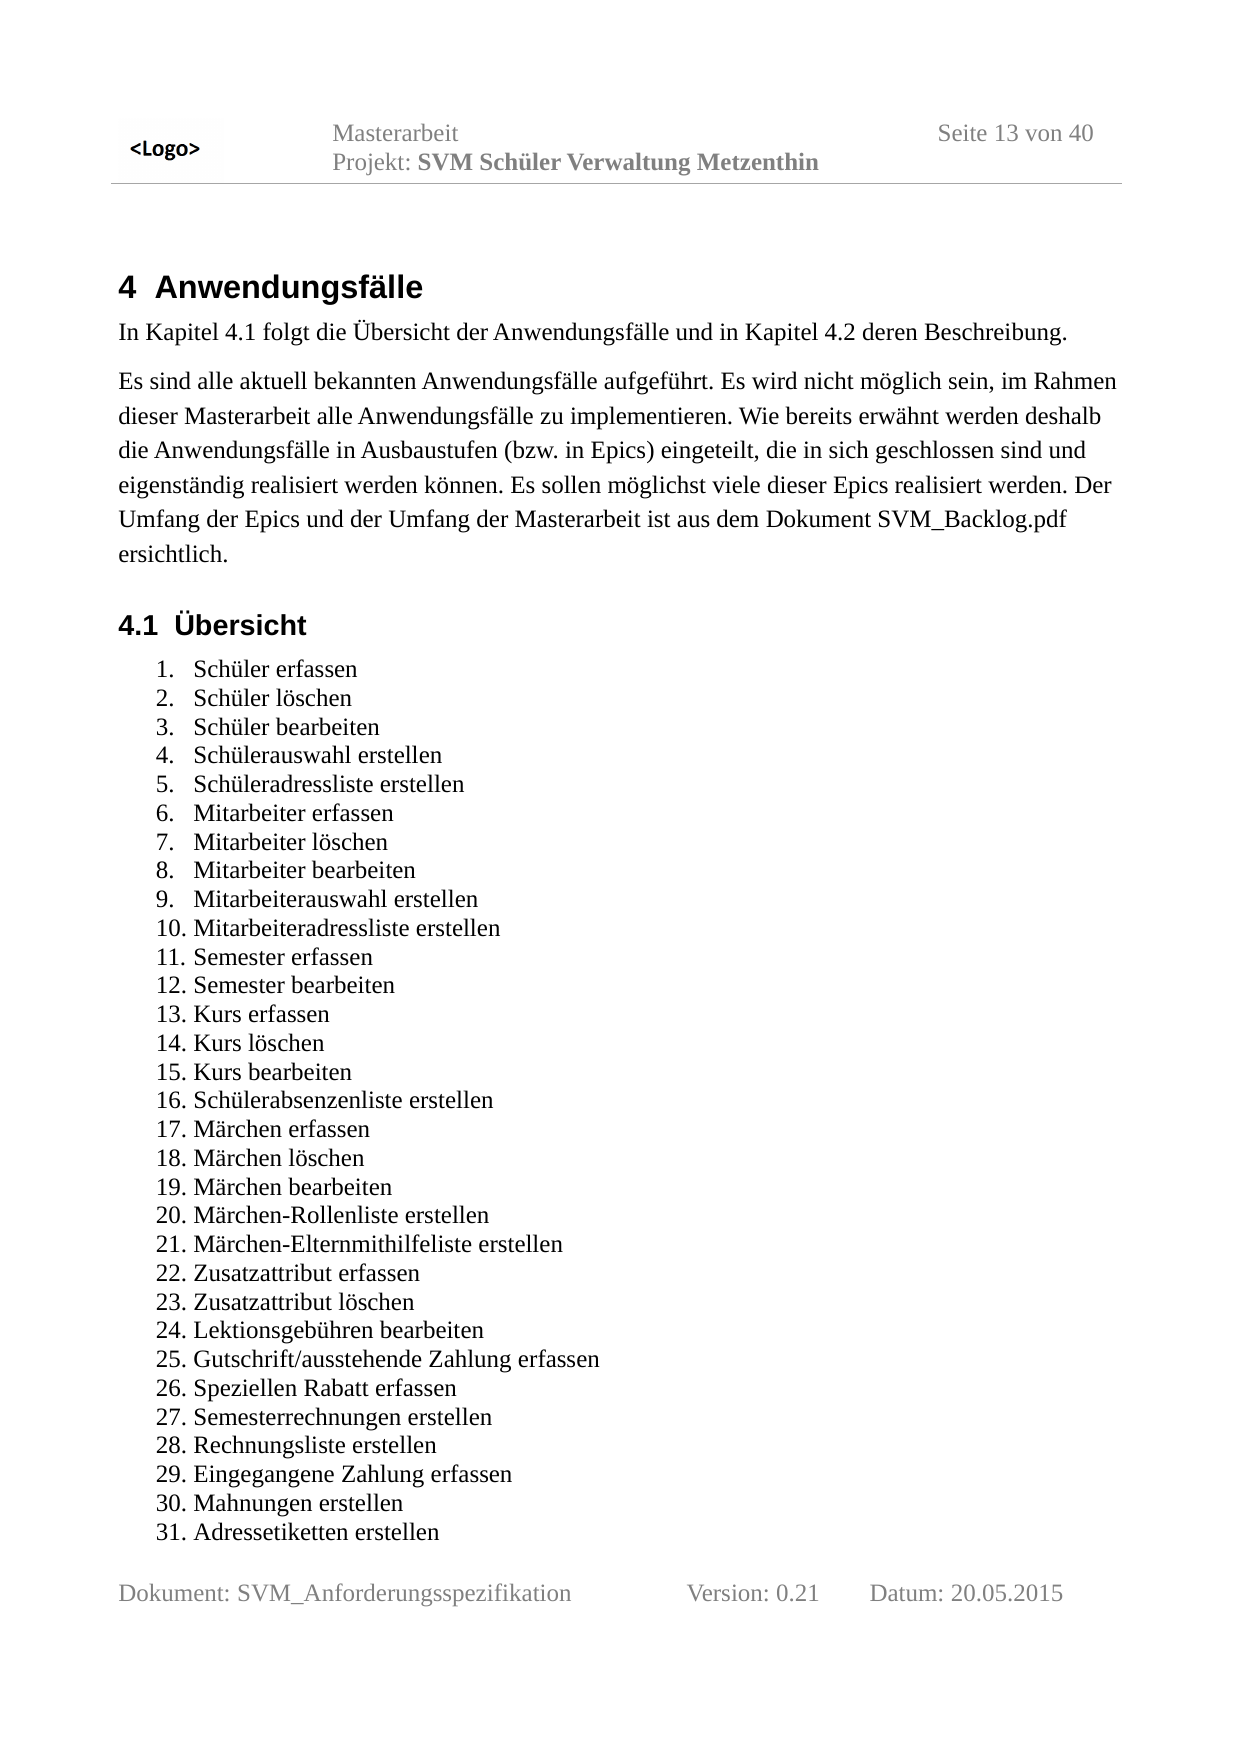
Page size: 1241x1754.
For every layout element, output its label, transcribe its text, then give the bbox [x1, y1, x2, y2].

list Zusatzattribut erfassen [156, 1258, 1122, 1287]
list Mitarbeiter erfassen [156, 798, 1122, 827]
list Mitarbeiter bearbeiten [156, 856, 1122, 884]
list Semesterrechnungen erstellen [156, 1402, 1122, 1431]
list Schüler erfassen [156, 654, 1122, 683]
list Semester bearbeiten [156, 971, 1122, 999]
list Rechnungsliste erstellen [156, 1431, 1122, 1459]
list Märchen bearbeiten [156, 1172, 1122, 1201]
text Es sind alle aktuell bekannten Anwendungsfälle aufgeführt. Es wird nicht möglich sein, im Rahmen dieser Masterarbeit alle Anwendungsfälle zu implementieren. Wie bereits erwähnt werden deshalb die Anwendungsfälle in Ausbaustufen (bzw. in Epics) eingeteilt, die in sich geschlossen sind und eigenständig realisiert werden können. Es sollen möglichst viele dieser Epics realisiert werden. Der Umfang der Epics und der Umfang der Masterarbeit ist aus dem Dokument SVM_Backlog.pdf ersichtlich. [118, 366, 1122, 568]
list Kurs bearbeiten [156, 1057, 1122, 1086]
list Mitarbeiteradressliste erstellen [156, 913, 1122, 942]
subtitle Übersicht [118, 609, 1122, 642]
list Schüleradressliste erstellen [156, 769, 1122, 798]
text In Kapitel 4.1 folgt die Übersicht der Anwendungsfälle und in Kapitel 4.2 deren Beschreibung. [118, 317, 1122, 346]
list Schüler löschen [156, 683, 1122, 712]
list Märchen löschen [156, 1143, 1122, 1172]
picture [118, 118, 224, 183]
list Lektionsgebühren bearbeiten [156, 1316, 1122, 1344]
list Märchen erfassen [156, 1114, 1122, 1143]
subtitle Anwendungsfälle [118, 267, 1122, 305]
list Schüler bearbeiten [156, 712, 1122, 741]
list Adressetiketten erstellen [156, 1517, 1122, 1546]
list Semester erfassen [156, 942, 1122, 971]
list Märchen-Rollenliste erstellen [156, 1201, 1122, 1229]
list Märchen-Elternmithilfeliste erstellen [156, 1229, 1122, 1258]
list Gutschrift/ausstehende Zahlung erfassen [156, 1344, 1122, 1373]
list Kurs erfassen [156, 999, 1122, 1028]
list Zusatzattribut löschen [156, 1287, 1122, 1316]
list Speziellen Rabatt erfassen [156, 1373, 1122, 1402]
list Eingegangene Zahlung erfassen [156, 1459, 1122, 1488]
list Schülerauswahl erstellen [156, 741, 1122, 769]
list Mitarbeiter löschen [156, 827, 1122, 856]
list Kurs löschen [156, 1028, 1122, 1057]
list Schülerabsenzenliste erstellen [156, 1086, 1122, 1114]
list Mitarbeiterauswahl erstellen [156, 884, 1122, 913]
list Mahnungen erstellen [156, 1488, 1122, 1517]
